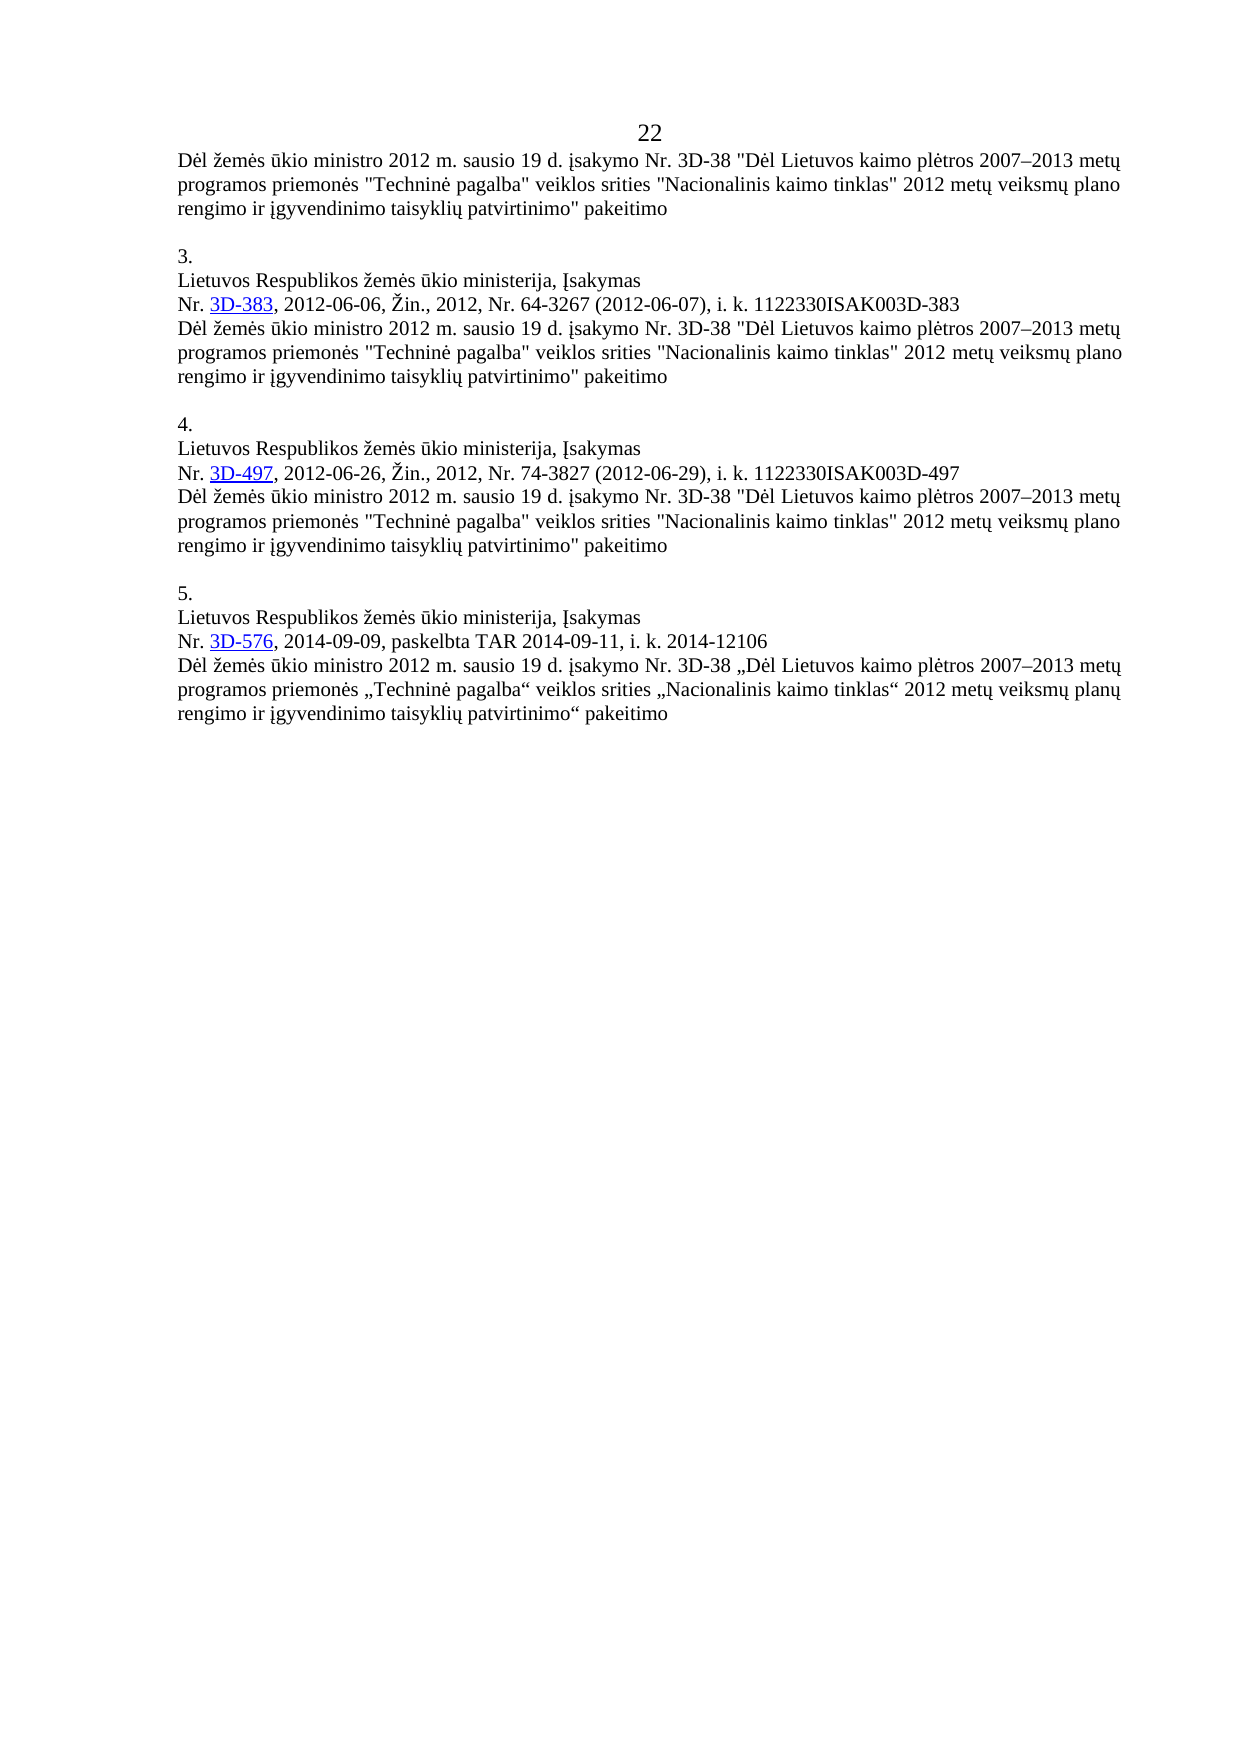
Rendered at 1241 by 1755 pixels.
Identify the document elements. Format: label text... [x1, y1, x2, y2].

text 3. [177, 244, 1122, 268]
text Nr. 3D-497, 2012-06-26, Žin., 2012, Nr. 74-3827 (2012-06-29), i. k. 1122330ISAK003D-497 [177, 460, 1122, 484]
text Dėl žemės ūkio ministro 2012 m. sausio 19 d. įsakymo Nr. 3D-38 "Dėl Lietuvos kaimo plėtros 2007–2013 metų programos priemonės "Techninė pagalba" veiklos srities "Nacionalinis kaimo tinklas" 2012 metų veiksmų plano rengimo ir įgyvendinimo taisyklių patvirtinimo" pakeitimo [177, 316, 1122, 388]
text Lietuvos Respublikos žemės ūkio ministerija, Įsakymas [177, 268, 1122, 292]
text 5. [177, 581, 1122, 605]
text Nr. 3D-383, 2012-06-06, Žin., 2012, Nr. 64-3267 (2012-06-07), i. k. 1122330ISAK003D-383 [177, 292, 1122, 316]
text Dėl žemės ūkio ministro 2012 m. sausio 19 d. įsakymo Nr. 3D-38 „Dėl Lietuvos kaimo plėtros 2007–2013 metų programos priemonės „Techninė pagalba“ veiklos srities „Nacionalinis kaimo tinklas“ 2012 metų veiksmų planų rengimo ir įgyvendinimo taisyklių patvirtinimo“ pakeitimo [177, 653, 1122, 725]
text Dėl žemės ūkio ministro 2012 m. sausio 19 d. įsakymo Nr. 3D-38 "Dėl Lietuvos kaimo plėtros 2007–2013 metų programos priemonės "Techninė pagalba" veiklos srities "Nacionalinis kaimo tinklas" 2012 metų veiksmų plano rengimo ir įgyvendinimo taisyklių patvirtinimo" pakeitimo [177, 148, 1122, 220]
text 4. [177, 412, 1122, 436]
text Dėl žemės ūkio ministro 2012 m. sausio 19 d. įsakymo Nr. 3D-38 "Dėl Lietuvos kaimo plėtros 2007–2013 metų programos priemonės "Techninė pagalba" veiklos srities "Nacionalinis kaimo tinklas" 2012 metų veiksmų plano rengimo ir įgyvendinimo taisyklių patvirtinimo" pakeitimo [177, 484, 1122, 557]
text Lietuvos Respublikos žemės ūkio ministerija, Įsakymas [177, 436, 1122, 460]
text Nr. 3D-576, 2014-09-09, paskelbta TAR 2014-09-11, i. k. 2014-12106 [177, 629, 1122, 653]
text Lietuvos Respublikos žemės ūkio ministerija, Įsakymas [177, 605, 1122, 629]
